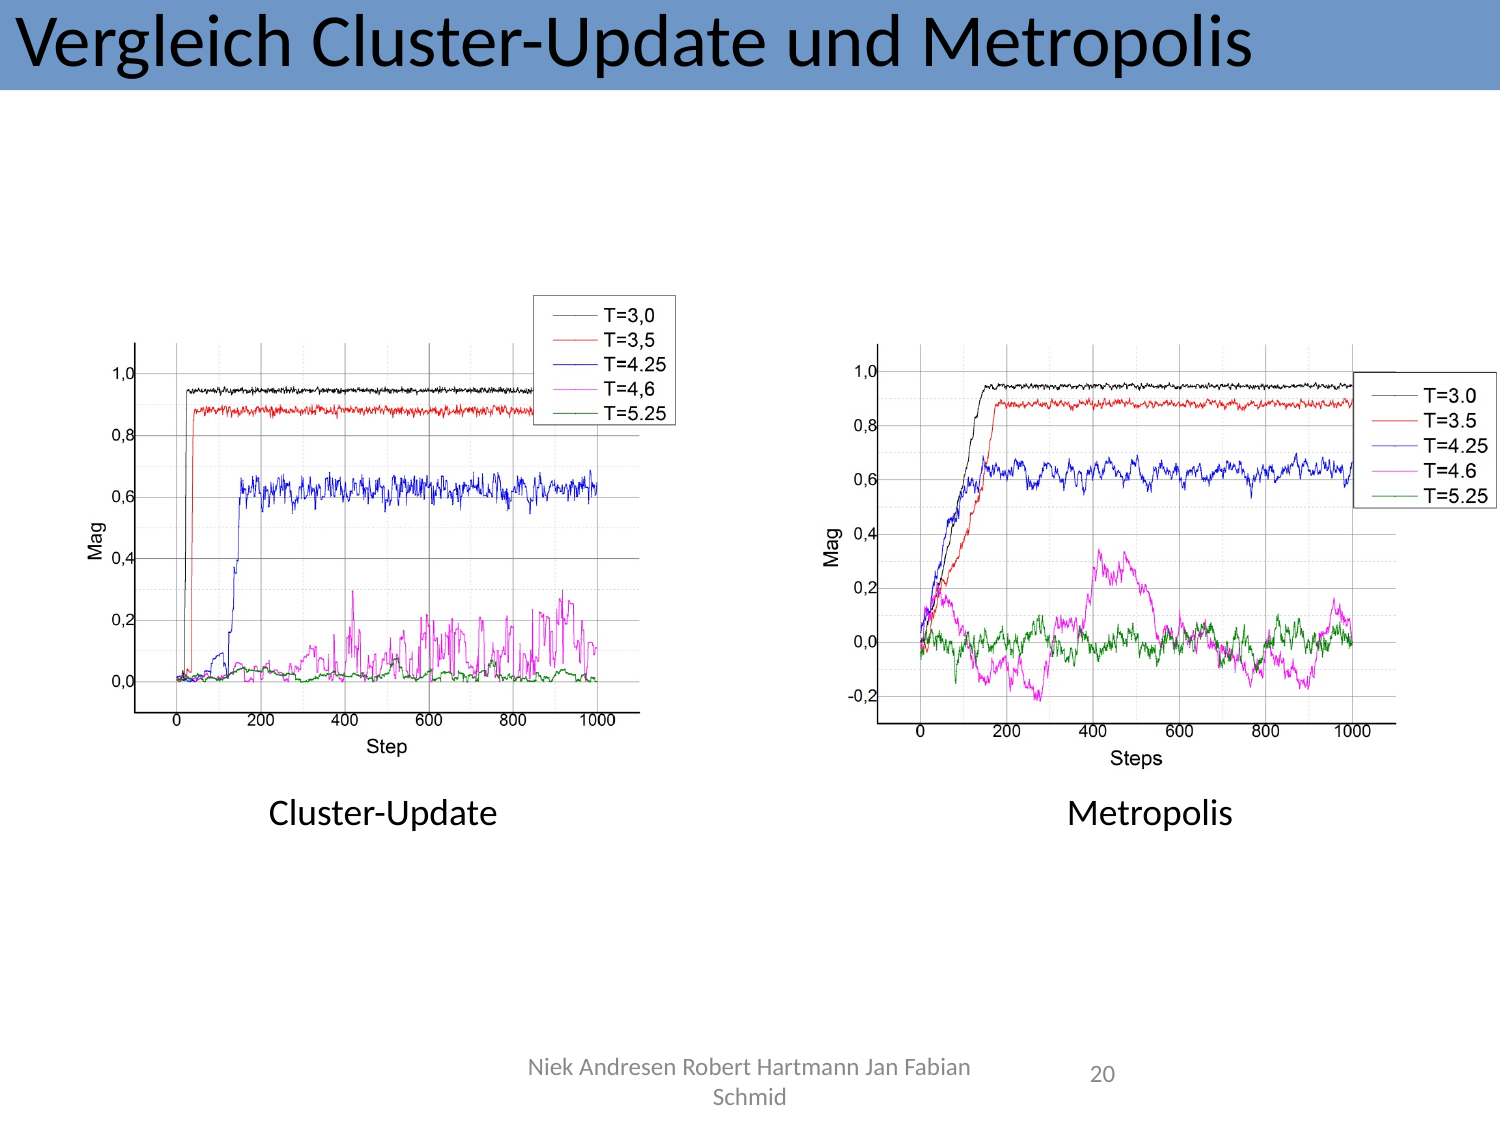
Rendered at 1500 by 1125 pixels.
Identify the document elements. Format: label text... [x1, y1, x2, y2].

picture [2, 283, 1500, 811]
text_box Cluster-Update [253, 780, 564, 841]
text_box [1074, 1042, 1426, 1103]
text_box Vergleich Cluster-Update und Metropolis [0, 0, 1500, 91]
text_box Niek Andresen Robert Hartmann Jan Fabian Schmid [512, 1042, 988, 1103]
text_box Metropolis [1051, 780, 1277, 841]
